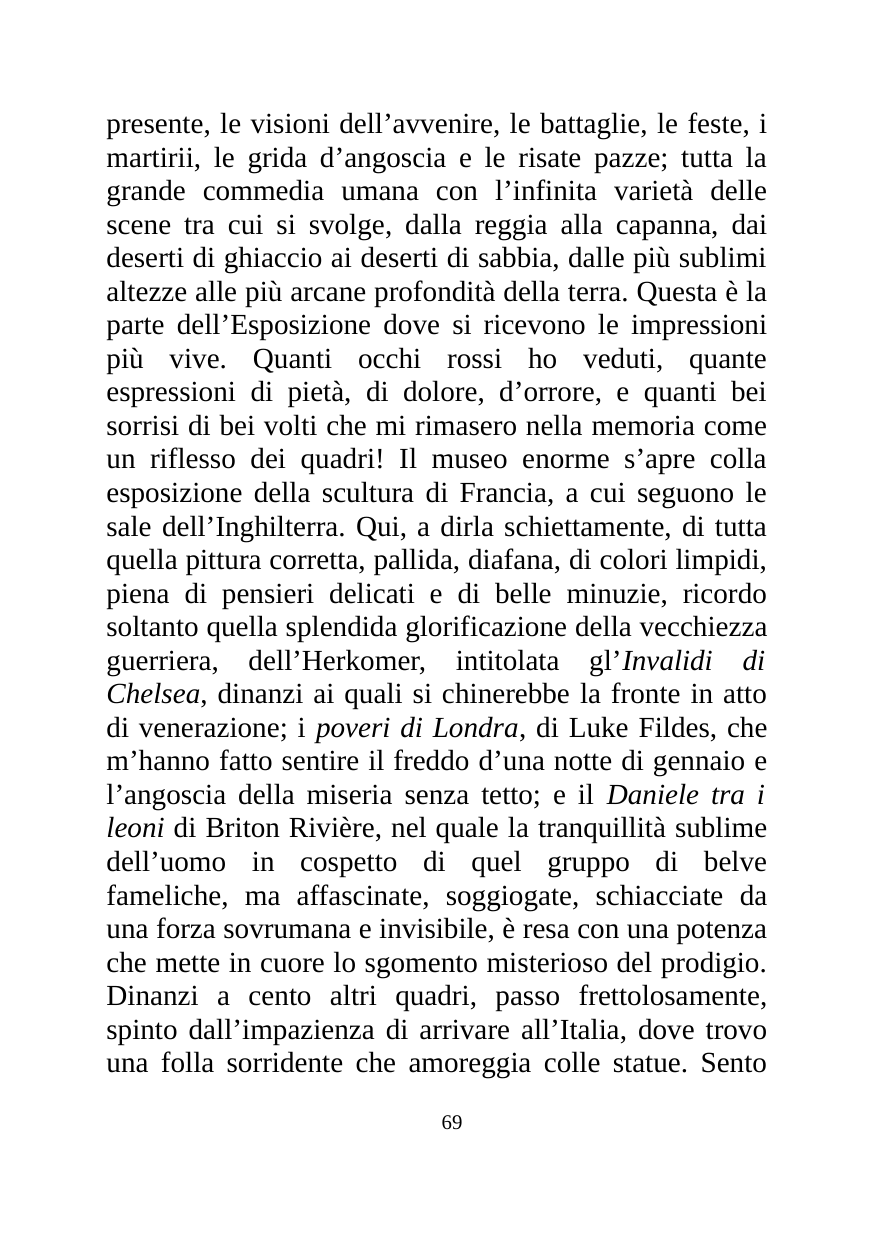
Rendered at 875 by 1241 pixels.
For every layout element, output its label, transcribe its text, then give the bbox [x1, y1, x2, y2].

text presente, le visioni dell’avvenire, le battaglie, le feste, i martirii, le grida d’angoscia e le risate pazze; tutta la grande commedia umana con l’infinita varietà delle scene tra cui si svolge, dalla reggia alla capanna, dai deserti di ghiaccio ai deserti di sabbia, dalle più sublimi altezze alle più arcane profondità della terra. Questa è la parte dell’Esposizione dove si ricevono le impressioni più vive. Quanti occhi rossi ho veduti, quante espressioni di pietà, di dolore, d’orrore, e quanti bei sorrisi di bei volti che mi rimasero nella memoria come un riflesso dei quadri! Il museo enorme s’apre colla esposizione della scultura di Francia, a cui seguono le sale dell’Inghilterra. Qui, a dirla schiettamente, di tutta quella pittura corretta, pallida, diafana, di colori limpidi, piena di pensieri delicati e di belle minuzie, ricordo soltanto quella splendida glorificazione della vecchiezza guerriera, dell’Herkomer, intitolata gl’Invalidi di Chelsea, dinanzi ai quali si chinerebbe la fronte in atto di venerazione; i poveri di Londra, di Luke Fildes, che m’hanno fatto sentire il freddo d’una notte di gennaio e l’angoscia della miseria senza tetto; e il Daniele tra i leoni di Briton Rivière, nel quale la tranquillità sublime dell’uomo in cospetto di quel gruppo di belve fameliche, ma affascinate, soggiogate, schiacciate da una forza sovrumana e invisibile, è resa con una potenza che mette in cuore lo sgomento misterioso del prodigio. Dinanzi a cento altri quadri, passo frettolosamente, spinto dall’impazienza di arrivare all’Italia, dove trovo una folla sorridente che amoreggia colle statue. Sento [106, 106, 768, 1079]
